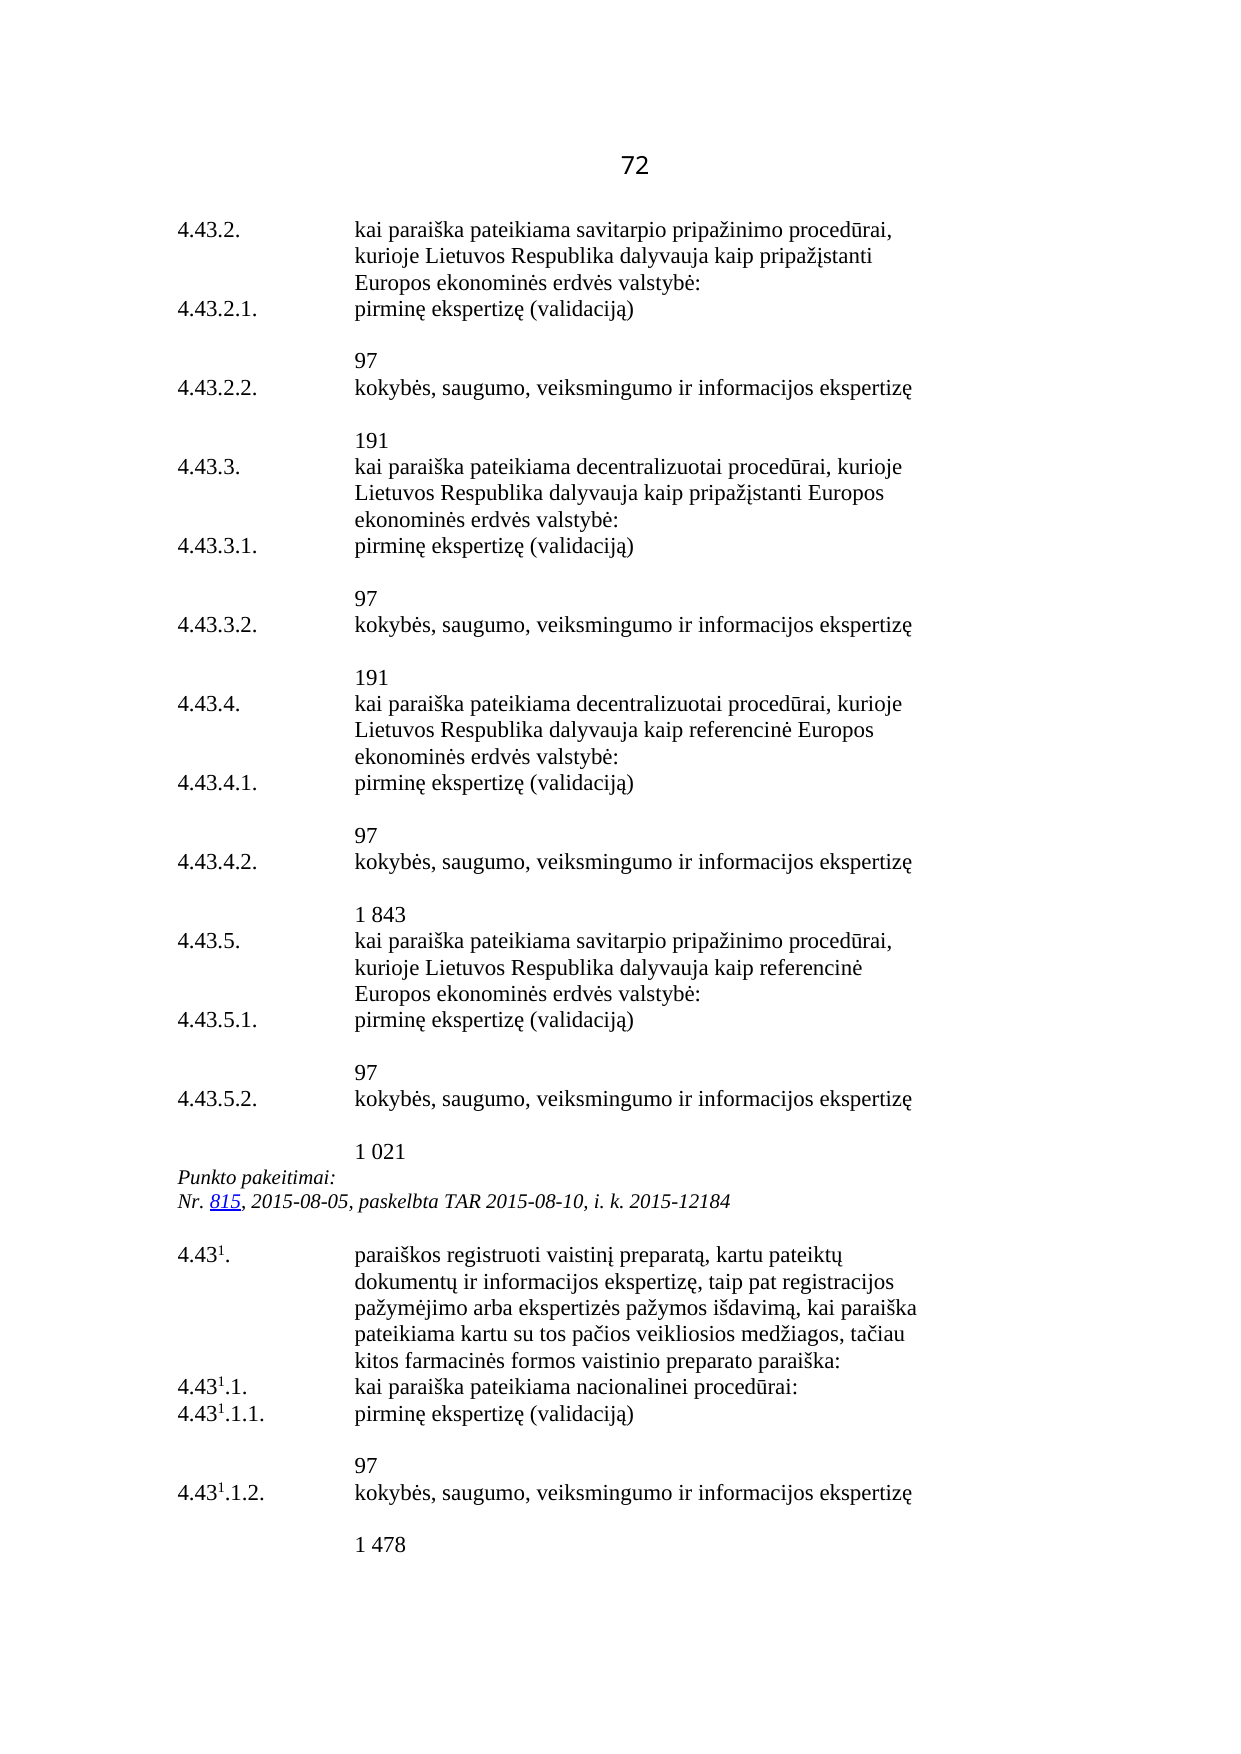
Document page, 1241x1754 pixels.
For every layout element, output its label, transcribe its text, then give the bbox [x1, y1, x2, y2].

text 4.43.5. kai paraiška pateikiama savitarpio pripažinimo procedūrai, [177, 927, 945, 954]
text Lietuvos Respublika dalyvauja kaip referencinė Europos [354, 717, 945, 743]
text 4.431.1.1. pirminę ekspertizę (validaciją) 97 [177, 1399, 945, 1479]
text Nr. 815, 2015-08-05, paskelbta TAR 2015-08-10, i. k. 2015-12184 [177, 1189, 1093, 1213]
text ekonominės erdvės valstybė: [354, 743, 945, 769]
text Lietuvos Respublika dalyvauja kaip pripažįstanti Europos [354, 479, 945, 506]
text 4.43.2.1. pirminę ekspertizę (validaciją) 97 [177, 295, 945, 374]
text kurioje Lietuvos Respublika dalyvauja kaip pripažįstanti [354, 242, 945, 268]
text Europos ekonominės erdvės valstybė: [354, 980, 945, 1006]
text pateikiama kartu su tos pačios veikliosios medžiagos, tačiau [354, 1321, 945, 1347]
text 4.43.4.1. pirminę ekspertizę (validaciją) 97 [177, 769, 945, 848]
text 4.431. paraiškos registruoti vaistinį preparatą, kartu pateiktų [177, 1241, 945, 1268]
text 4.43.4.2. kokybės, saugumo, veiksmingumo ir informacijos ekspertizę 1 843 [177, 848, 945, 927]
text 4.43.3. kai paraiška pateikiama decentralizuotai procedūrai, kurioje [177, 453, 945, 479]
text 4.43.2.2. kokybės, saugumo, veiksmingumo ir informacijos ekspertizę 191 [177, 374, 945, 453]
text 4.431.1.2. kokybės, saugumo, veiksmingumo ir informacijos ekspertizę 1 478 [177, 1479, 945, 1558]
text 4.43.2. kai paraiška pateikiama savitarpio pripažinimo procedūrai, [177, 216, 945, 242]
text 4.43.5.1. pirminę ekspertizę (validaciją) 97 [177, 1006, 945, 1086]
text 4.43.4. kai paraiška pateikiama decentralizuotai procedūrai, kurioje [177, 690, 945, 717]
text 4.43.5.2. kokybės, saugumo, veiksmingumo ir informacijos ekspertizę 1 021 [177, 1086, 945, 1164]
text 4.431.1. kai paraiška pateikiama nacionalinei procedūrai: [177, 1373, 945, 1399]
text 4.43.3.1. pirminę ekspertizę (validaciją) 97 [177, 532, 945, 611]
text Punkto pakeitimai: [177, 1164, 1093, 1189]
text ekonominės erdvės valstybė: [354, 506, 945, 532]
text dokumentų ir informacijos ekspertizę, taip pat registracijos [354, 1268, 945, 1294]
text kurioje Lietuvos Respublika dalyvauja kaip referencinė [354, 954, 945, 980]
text kitos farmacinės formos vaistinio preparato paraiška: [354, 1347, 945, 1373]
text Europos ekonominės erdvės valstybė: [354, 268, 945, 295]
text pažymėjimo arba ekspertizės pažymos išdavimą, kai paraiška [354, 1294, 945, 1321]
text 4.43.3.2. kokybės, saugumo, veiksmingumo ir informacijos ekspertizę 191 [177, 611, 945, 690]
